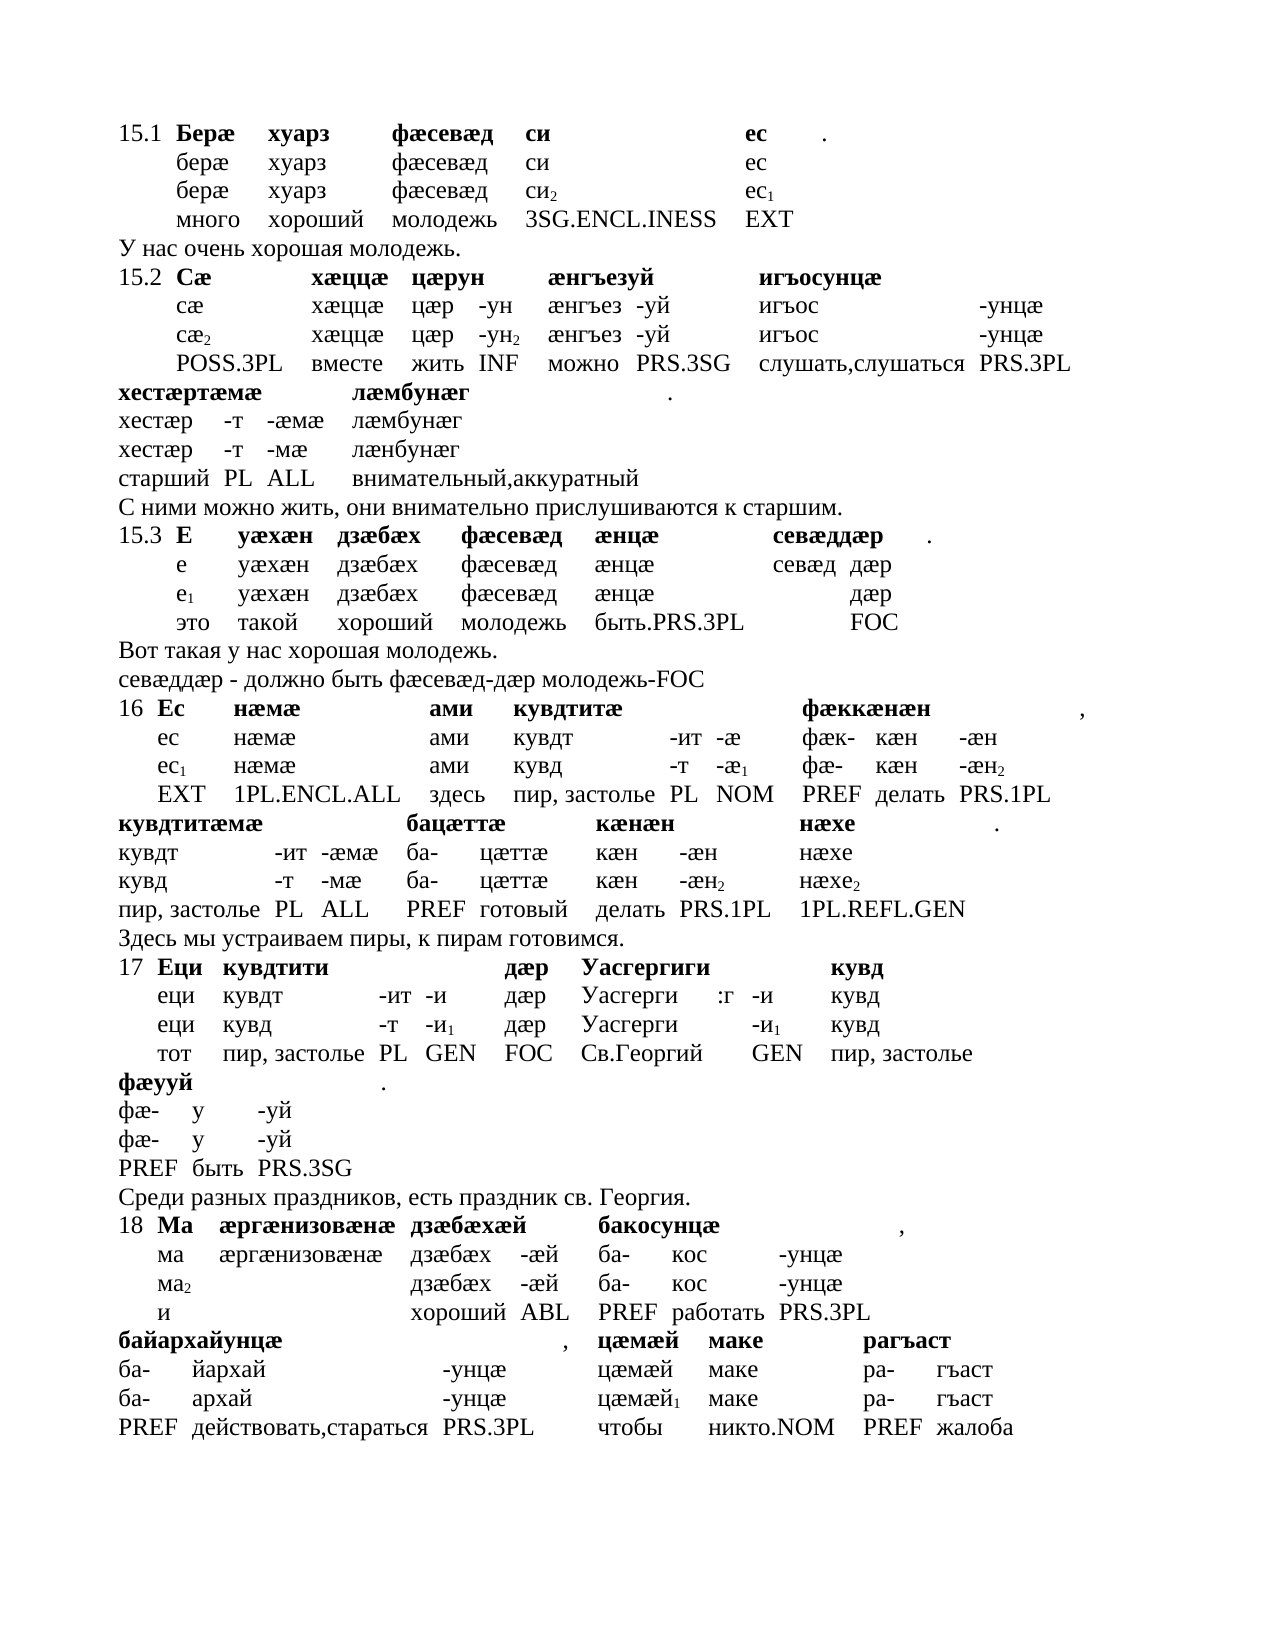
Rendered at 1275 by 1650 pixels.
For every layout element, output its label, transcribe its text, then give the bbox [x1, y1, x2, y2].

text здесь [429, 779, 486, 808]
text 16 [118, 693, 143, 722]
text -унцæ [979, 291, 1071, 319]
text цæттæ [479, 837, 568, 866]
text лæмбунæг [352, 377, 653, 406]
text У нас очень хорошая молодежь. [118, 233, 1249, 262]
text кæн [875, 722, 945, 751]
text PREF [802, 779, 862, 808]
text ма [157, 1239, 191, 1268]
text -ун [478, 291, 520, 319]
text 1PL.REFL.GEN [799, 894, 966, 923]
text -æ [716, 722, 774, 751]
text маке [708, 1326, 849, 1354]
text -унцæ [778, 1239, 871, 1268]
text сæ [176, 291, 283, 319]
text берæ [176, 147, 240, 176]
text много [176, 204, 240, 233]
text пир, застолье [513, 779, 656, 808]
text -т [669, 751, 702, 779]
text цæттæ [479, 866, 568, 894]
text пир, застолье [223, 1038, 365, 1067]
text тот [157, 1038, 195, 1067]
text работать [672, 1297, 765, 1326]
text PREF [863, 1412, 923, 1441]
text -уй [257, 1096, 353, 1124]
text -ит [669, 722, 702, 751]
text кæнæн [596, 808, 785, 837]
text дæр [504, 1009, 553, 1038]
text ба- [406, 837, 466, 866]
text действовать,стараться [192, 1412, 428, 1441]
text PL [379, 1038, 411, 1067]
text игъос [759, 319, 965, 348]
text вместе [311, 348, 384, 377]
text хестæр [118, 434, 210, 463]
text цæмæй [597, 1326, 694, 1354]
text Берæ [176, 118, 254, 147]
text и [157, 1297, 191, 1326]
text -унцæ [442, 1383, 535, 1412]
text ABL [520, 1297, 570, 1326]
text -т [224, 406, 253, 434]
text -мæ [321, 866, 378, 894]
text -æй [520, 1268, 570, 1297]
text хороший [268, 204, 364, 233]
text кæн [596, 837, 665, 866]
text кæн [875, 751, 945, 779]
text е1 [176, 578, 210, 607]
text дзæбæхæй [410, 1211, 584, 1239]
text никто.NOM [708, 1412, 835, 1441]
text фæ- [802, 751, 862, 779]
text ба- [118, 1354, 178, 1383]
text Ес [157, 693, 219, 722]
text -уй [636, 319, 731, 348]
text -и1 [425, 1009, 477, 1038]
text севæд [773, 549, 836, 578]
text -ит [274, 837, 307, 866]
text кувд [831, 1009, 973, 1038]
text Уасгерги [581, 981, 703, 1009]
text гъаст [936, 1383, 1014, 1412]
text кувд [118, 866, 261, 894]
text дзæбæх [337, 521, 447, 549]
text фæсевæд [461, 549, 567, 578]
text ами [429, 693, 499, 722]
text пир, застолье [118, 894, 261, 923]
text ес [745, 147, 793, 176]
text дзæбæх [410, 1268, 506, 1297]
text рагъаст [863, 1326, 1028, 1354]
text PRS.3SG [636, 348, 731, 377]
text æнцæ [594, 578, 745, 607]
text дзæбæх [337, 549, 433, 578]
text æнгъез [548, 319, 622, 348]
text Уасгерги [581, 1009, 703, 1038]
text фæсевæд [392, 147, 498, 176]
text кос [672, 1268, 765, 1297]
text . [380, 1067, 401, 1096]
text бакосунцæ [598, 1211, 885, 1239]
text кувдтити [223, 952, 491, 981]
text еци [157, 981, 195, 1009]
text е [176, 549, 210, 578]
text Вот такая у нас хорошая молодежь. [118, 636, 1249, 664]
text ра- [863, 1383, 923, 1412]
text севæддæр - должно быть фæсевæд-дæр молодежь-FOC [118, 664, 1249, 693]
text PRS.1PL [679, 894, 772, 923]
text кувд [513, 751, 656, 779]
text -æ1 [716, 751, 774, 779]
text PRS.3PL [979, 348, 1071, 377]
text ами [429, 751, 486, 779]
text это [176, 607, 210, 636]
text си [525, 118, 731, 147]
text бацæттæ [406, 808, 582, 837]
text NOM [716, 779, 774, 808]
text фæ- [118, 1124, 178, 1153]
text ес [157, 722, 206, 751]
text быть [192, 1153, 244, 1182]
text делать [596, 894, 665, 923]
text PREF [118, 1412, 178, 1441]
text -ун2 [478, 319, 520, 348]
text у [192, 1096, 244, 1124]
text . [667, 377, 688, 406]
text ALL [321, 894, 378, 923]
text кос [672, 1239, 765, 1268]
text PREF [118, 1153, 178, 1182]
text -унцæ [778, 1268, 871, 1297]
text Е [176, 521, 224, 549]
text нæмæ [233, 693, 415, 722]
text -мæ [267, 434, 324, 463]
text молодежь [461, 607, 567, 636]
text фæсевæд [461, 521, 581, 549]
text старший [118, 463, 210, 492]
text уæхæн [238, 549, 309, 578]
text æргæнизовæнæ [219, 1239, 383, 1268]
text æнцæ [594, 521, 759, 549]
text Среди разных праздников, есть праздник св. Георгия. [118, 1182, 1249, 1211]
text хуарз [268, 118, 378, 147]
text :г [717, 981, 738, 1009]
text PRS.3SG [257, 1153, 353, 1182]
text . [926, 521, 947, 549]
text GEN [425, 1038, 477, 1067]
text быть.PRS.3PL [594, 607, 745, 636]
text ба- [406, 866, 466, 894]
text Еци [157, 952, 209, 981]
text , [1079, 693, 1100, 722]
text кувд [223, 1009, 365, 1038]
text æнгъез [548, 291, 622, 319]
text EXT [157, 779, 206, 808]
text нæхе2 [799, 866, 966, 894]
text делать [875, 779, 945, 808]
text ес [745, 118, 807, 147]
text PRS.3PL [442, 1412, 535, 1441]
text берæ [176, 176, 240, 204]
text PREF [406, 894, 466, 923]
text кувдт [223, 981, 365, 1009]
text -æй [520, 1239, 570, 1268]
text æргæнизовæнæ [219, 1211, 397, 1239]
text . [821, 118, 842, 147]
text -уй [636, 291, 731, 319]
text севæддæр [773, 521, 912, 549]
text хестæртæмæ [118, 377, 338, 406]
text слушать,слушаться [759, 348, 965, 377]
text сæ2 [176, 319, 283, 348]
text INF [478, 348, 520, 377]
text PREF [598, 1297, 658, 1326]
text æнгъезуй [548, 262, 745, 291]
text кæн [596, 866, 665, 894]
text кувдт [513, 722, 656, 751]
text хестæр [118, 406, 210, 434]
text -уй [257, 1124, 353, 1153]
text внимательный,аккуратный [352, 463, 639, 492]
text кувдтитæмæ [118, 808, 392, 837]
text нæхе [799, 808, 980, 837]
text дæр [504, 952, 567, 981]
text маке [708, 1383, 835, 1412]
text 3SG.ENCL.INESS [525, 204, 717, 233]
text 15.3 [118, 521, 162, 549]
text цæмæй [597, 1354, 681, 1383]
text молодежь [392, 204, 498, 233]
text 18 [118, 1211, 143, 1239]
text -æн2 [679, 866, 772, 894]
text дæр [850, 578, 899, 607]
text Уасгергиги [581, 952, 817, 981]
text С ними можно жить, они внимательно прислушиваются к старшим. [118, 492, 1249, 521]
text хороший [337, 607, 433, 636]
text пир, застолье [831, 1038, 973, 1067]
text такой [238, 607, 309, 636]
text кувдтитæ [513, 693, 788, 722]
text хороший [410, 1297, 506, 1326]
text -т [274, 866, 307, 894]
text , [562, 1326, 583, 1354]
text игъос [759, 291, 965, 319]
text -и [752, 981, 803, 1009]
text хуарз [268, 176, 364, 204]
text дæр [504, 981, 553, 1009]
text PL [224, 463, 253, 492]
text PRS.3PL [778, 1297, 871, 1326]
text уæхæн [238, 521, 323, 549]
text игъосунцæ [759, 262, 1085, 291]
text хæццæ [311, 262, 398, 291]
text EXT [745, 204, 793, 233]
text -т [379, 1009, 411, 1038]
text фæ- [118, 1096, 178, 1124]
text ALL [267, 463, 324, 492]
text PL [669, 779, 702, 808]
text æнцæ [594, 549, 745, 578]
text -æмæ [321, 837, 378, 866]
text ба- [118, 1383, 178, 1412]
text си2 [525, 176, 717, 204]
text байархайунцæ [118, 1326, 549, 1354]
text Св.Георгий [581, 1038, 703, 1067]
text 15.1 [118, 118, 162, 147]
text 1PL.ENCL.ALL [233, 779, 402, 808]
text FOC [850, 607, 899, 636]
text можно [548, 348, 622, 377]
text хуарз [268, 147, 364, 176]
text маке [708, 1354, 835, 1383]
text кувдт [118, 837, 261, 866]
text цæрун [411, 262, 534, 291]
text Здесь мы устраиваем пиры, к пирам готовимся. [118, 923, 1249, 952]
text дæр [850, 549, 899, 578]
text цæмæй1 [597, 1383, 681, 1412]
text лæнбунæг [352, 434, 639, 463]
text лæмбунæг [352, 406, 639, 434]
text фæууй [118, 1067, 367, 1096]
text ба- [598, 1268, 658, 1297]
text йархай [192, 1354, 428, 1383]
text -т [224, 434, 253, 463]
text GEN [752, 1038, 803, 1067]
text PL [274, 894, 307, 923]
text -унцæ [979, 319, 1071, 348]
text си [525, 147, 717, 176]
text хæццæ [311, 291, 384, 319]
text фæсевæд [461, 578, 567, 607]
text еци [157, 1009, 195, 1038]
text . [993, 808, 1014, 837]
text фæк- [802, 722, 862, 751]
text фæсевæд [392, 118, 511, 147]
text хæццæ [311, 319, 384, 348]
text готовый [479, 894, 568, 923]
text Ма [157, 1211, 205, 1239]
text у [192, 1124, 244, 1153]
text -унцæ [442, 1354, 535, 1383]
text цæр [411, 291, 464, 319]
text -и [425, 981, 477, 1009]
text ес1 [745, 176, 793, 204]
text нæмæ [233, 722, 402, 751]
text , [899, 1211, 920, 1239]
text фæккæнæн [802, 693, 1065, 722]
text ес1 [157, 751, 206, 779]
text -æмæ [267, 406, 324, 434]
text -æн [959, 722, 1051, 751]
text уæхæн [238, 578, 309, 607]
text ра- [863, 1354, 923, 1383]
text жить [411, 348, 464, 377]
text архай [192, 1383, 428, 1412]
text FOC [504, 1038, 553, 1067]
text -æн [679, 837, 772, 866]
text нæхе [799, 837, 966, 866]
text -и1 [752, 1009, 803, 1038]
text фæсевæд [392, 176, 498, 204]
text чтобы [597, 1412, 681, 1441]
text кувд [831, 952, 987, 981]
text Сæ [176, 262, 297, 291]
text 15.2 [118, 262, 162, 291]
text дзæбæх [337, 578, 433, 607]
text -ит [379, 981, 411, 1009]
text дзæбæх [410, 1239, 506, 1268]
text ба- [598, 1239, 658, 1268]
text -æн2 [959, 751, 1051, 779]
text PRS.1PL [959, 779, 1051, 808]
text POSS.3PL [176, 348, 283, 377]
text 17 [118, 952, 143, 981]
text цæр [411, 319, 464, 348]
text ами [429, 722, 486, 751]
text нæмæ [233, 751, 402, 779]
text ма2 [157, 1268, 191, 1297]
text кувд [831, 981, 973, 1009]
text жалоба [936, 1412, 1014, 1441]
text гъаст [936, 1354, 1014, 1383]
